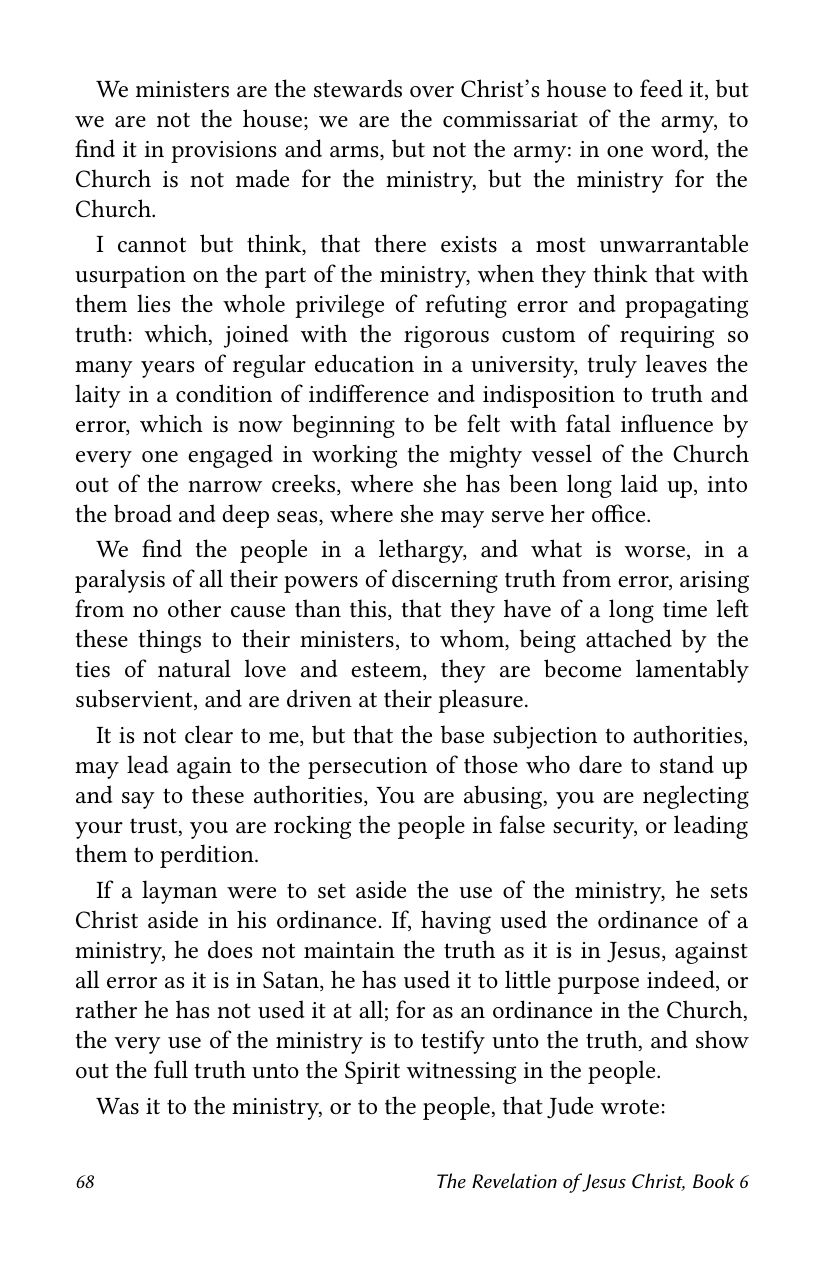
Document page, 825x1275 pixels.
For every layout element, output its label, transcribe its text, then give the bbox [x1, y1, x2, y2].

text It is not clear to me, but that the base subjection to authorities, may lead again to the persecution of those who dare to stand up and say to these authorities, You are abusing, you are neglecting your trust, you are rocking the people in false security, or leading them to perdition. [75, 721, 750, 869]
text We ministers are the stewards over Christ’s house to feed it, but we are not the house; we are the commissariat of the army, to find it in provisions and arms, but not the army: in one word, the Church is not made for the ministry, but the ministry for the Church. [75, 75, 750, 223]
text Was it to the ministry, or to the people, that Jude wrote: [75, 1092, 750, 1120]
text I cannot but think, that there exists a most unwarrantable usurpation on the part of the ministry, when they think that with them lies the whole privilege of refuting error and propagating truth: which, joined with the rigorous custom of requiring so many years of regular education in a university, truly leaves the laity in a condition of indifference and indisposition to truth and error, which is now beginning to be felt with fatal influence by every one engaged in working the mighty vessel of the Church out of the narrow creeks, where she has been long laid up, into the broad and deep seas, where she may serve her office. [75, 231, 750, 528]
text If a layman were to set aside the use of the ministry, he sets Christ aside in his ordinance. If, having used the ordinance of a ministry, he does not maintain the truth as it is in Jesus, against all error as it is in Satan, he has used it to little purpose indeed, or rather he has not used it at all; for as an ordinance in the Church, the very use of the ministry is to testify unto the truth, and show out the full truth unto the Spirit witnessing in the people. [75, 876, 750, 1084]
text We find the people in a lethargy, and what is worse, in a paralysis of all their powers of discerning truth from error, arising from no other cause than this, that they have of a long time left these things to their ministers, to whom, being attached by the ties of natural love and esteem, they are become lamentably subservient, and are driven at their pleasure. [75, 536, 750, 713]
